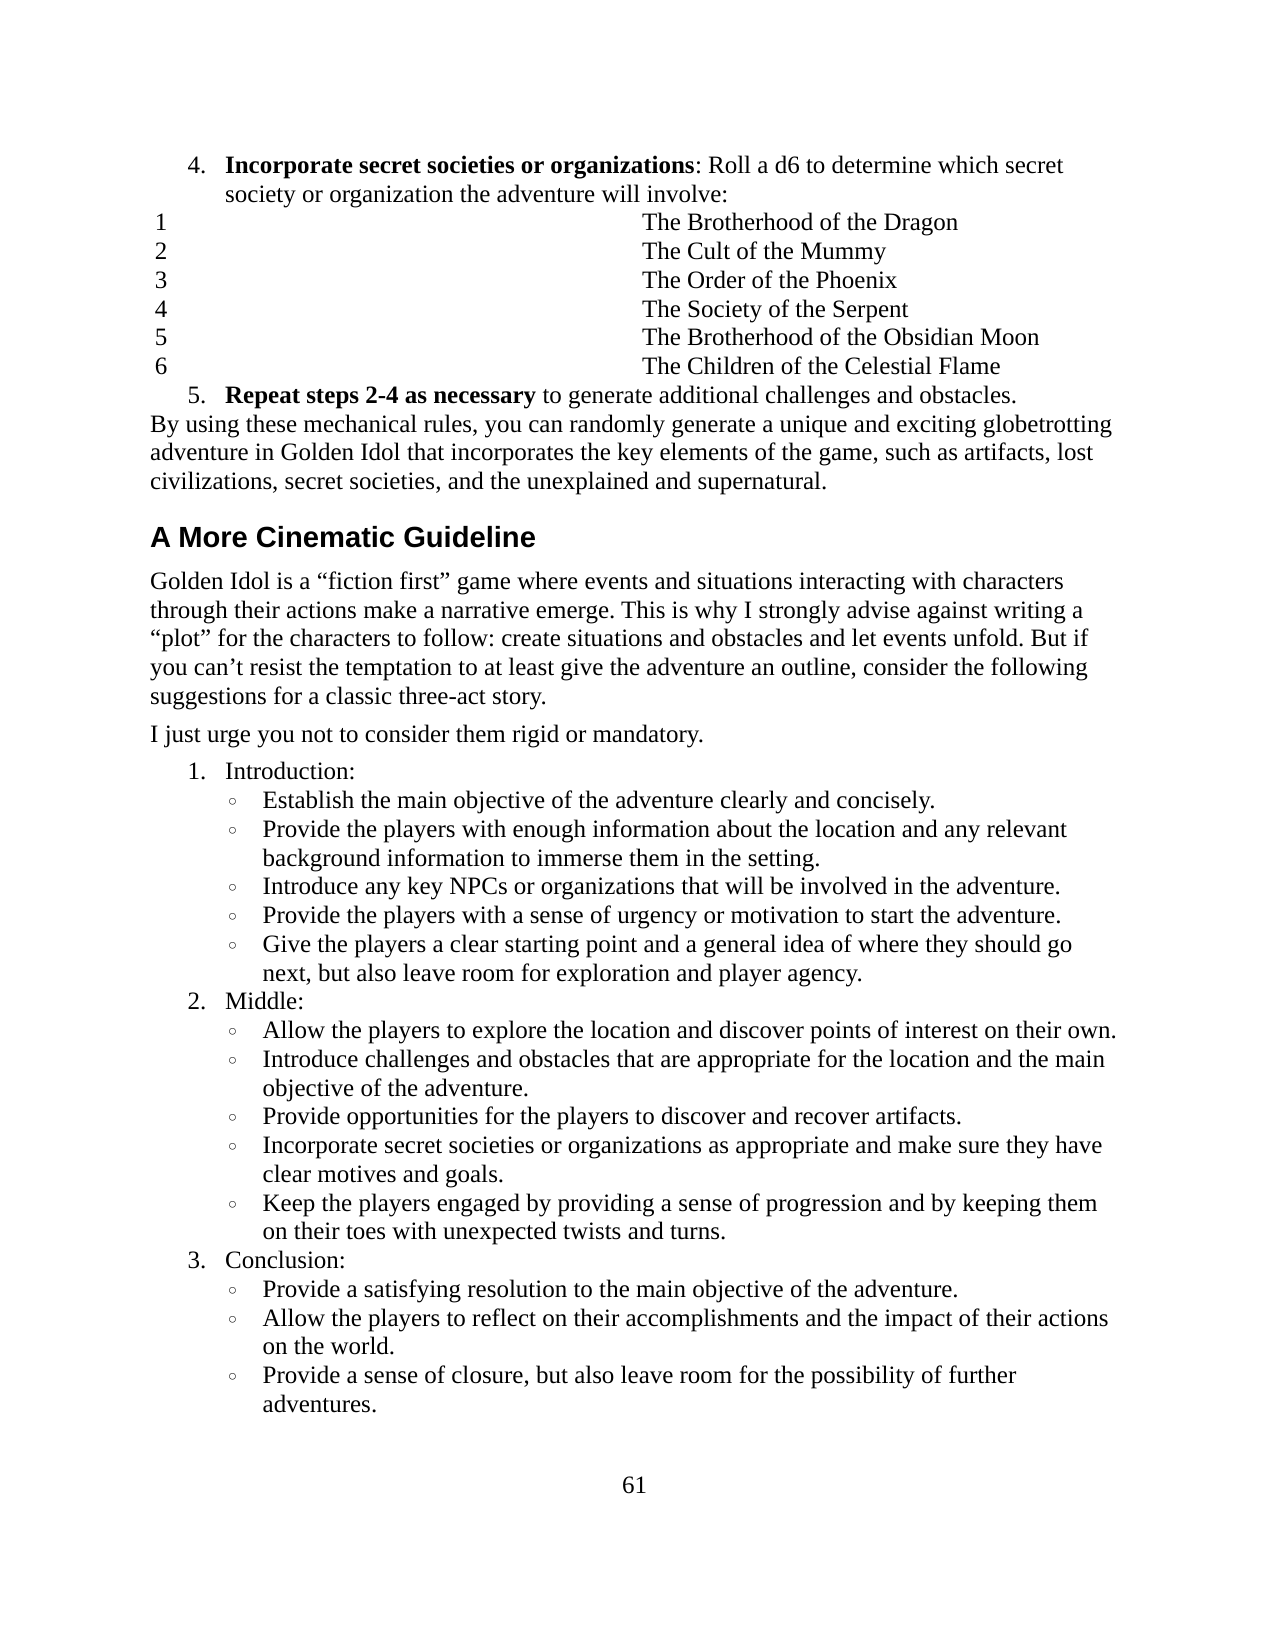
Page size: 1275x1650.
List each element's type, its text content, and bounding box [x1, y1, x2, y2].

list Introduction: [187, 756, 1125, 785]
list Middle: [187, 986, 1125, 1015]
table_cell The Order of the Phoenix [638, 265, 1125, 294]
table_cell 2 [150, 236, 637, 265]
table_cell 6 [150, 351, 637, 380]
list Incorporate secret societies or organizations: Roll a d6 to determine which secret society or organization the adventure will involve: [187, 150, 1125, 207]
text Golden Idol is a “fiction first” game where events and situations interacting with characters through their actions make a narrative emerge. This is why I strongly advise against writing a “plot” for the characters to follow: create situations and obstacles and let events unfold. But if you can’t resist the temptation to at least give the adventure an outline, consider the following suggestions for a classic three-act story. [150, 566, 1125, 710]
text I just urge you not to consider them rigid or mandatory. [150, 719, 1125, 747]
table_header 1 [150, 208, 637, 236]
list Introduce any key NPCs or organizations that will be involved in the adventure. [225, 871, 1125, 900]
list Keep the players engaged by providing a sense of progression and by keeping them on their toes with unexpected twists and turns. [225, 1188, 1125, 1245]
text By using these mechanical rules, you can randomly generate a unique and exciting globetrotting adventure in Golden Idol that incorporates the key elements of the game, such as artifacts, lost civilizations, secret societies, and the unexplained and supernatural. [150, 409, 1125, 495]
table_cell 4 [150, 294, 637, 322]
table_cell The Cult of the Mummy [638, 236, 1125, 265]
list Provide a satisfying resolution to the main objective of the adventure. [225, 1274, 1125, 1303]
table_header The Brotherhood of the Dragon [638, 208, 1125, 236]
list Provide opportunities for the players to discover and recover artifacts. [225, 1101, 1125, 1130]
list Incorporate secret societies or organizations as appropriate and make sure they have clear motives and goals. [225, 1130, 1125, 1188]
list Allow the players to explore the location and discover points of interest on their own. [225, 1015, 1125, 1044]
table_cell 5 [150, 323, 637, 351]
list Introduce challenges and obstacles that are appropriate for the location and the main objective of the adventure. [225, 1044, 1125, 1101]
list Provide the players with enough information about the location and any relevant background information to immerse them in the setting. [225, 814, 1125, 871]
list Establish the main objective of the adventure clearly and concisely. [225, 785, 1125, 814]
list Conclusion: [187, 1245, 1125, 1274]
list Allow the players to reflect on their accomplishments and the impact of their actions on the world. [225, 1303, 1125, 1360]
table_cell 3 [150, 265, 637, 294]
list Provide the players with a sense of urgency or motivation to start the adventure. [225, 900, 1125, 929]
table_cell The Children of the Celestial Flame [638, 351, 1125, 380]
list Give the players a clear starting point and a general idea of where they should go next, but also leave room for exploration and player agency. [225, 929, 1125, 986]
table_cell The Society of the Serpent [638, 294, 1125, 322]
table_cell The Brotherhood of the Obsidian Moon [638, 323, 1125, 351]
list Repeat steps 2-4 as necessary to generate additional challenges and obstacles. [187, 380, 1125, 409]
subtitle A More Cinematic Guideline [150, 520, 1125, 553]
list Provide a sense of closure, but also leave room for the possibility of further adventures. [225, 1360, 1125, 1418]
